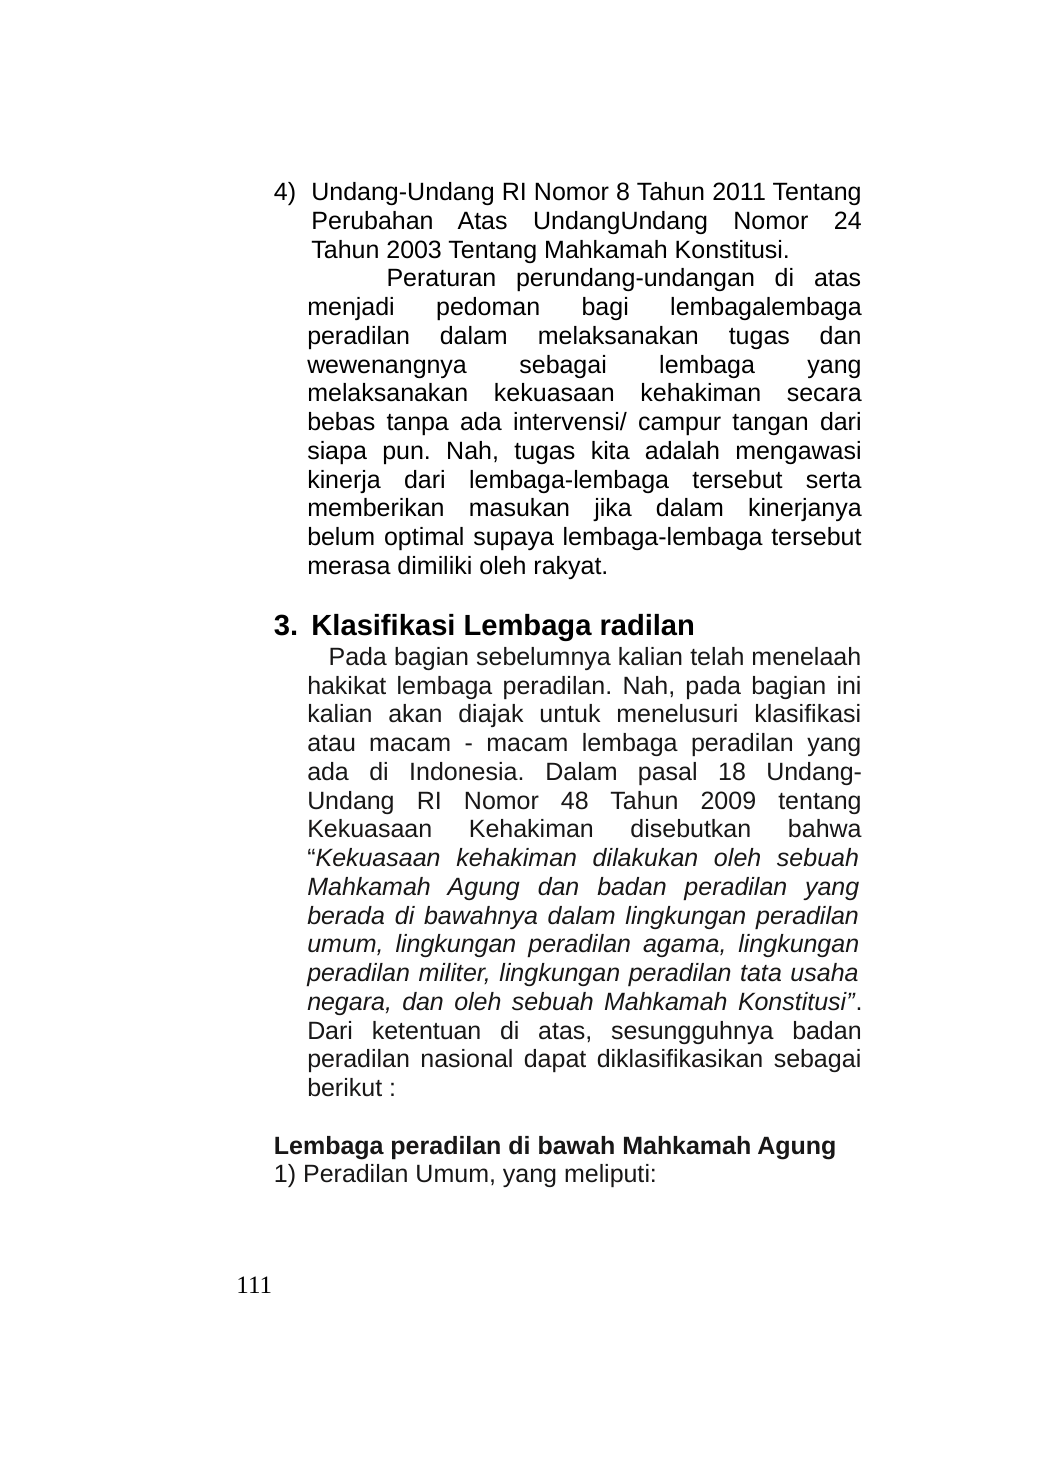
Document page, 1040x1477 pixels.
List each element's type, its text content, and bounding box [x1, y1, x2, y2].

text Peraturan perundang-undangan di atas menjadi pedoman bagi lembagalembaga peradilan dalam melaksanakan tugas dan wewenangnya sebagai lembaga yang melaksanakan kekuasaan kehakiman secara bebas tanpa ada intervensi/ campur tangan dari siapa pun. Nah, tugas kita adalah mengawasi kinerja dari lembaga-lembaga tersebut serta memberikan masukan jika dalam kinerjanya belum optimal supaya lembaga-lembaga tersebut merasa dimiliki oleh rakyat. [307, 263, 862, 580]
text 1) Peradilan Umum, yang meliputi: [274, 1159, 857, 1188]
list Klasifikasi Lembaga radilan [274, 608, 862, 642]
list Lembaga peradilan di bawah Mahkamah Agung [236, 1131, 857, 1159]
text Pada bagian sebelumnya kalian telah menelaah hakikat lembaga peradilan. Nah, pada bagian ini kalian akan diajak untuk menelusuri klasifikasi atau macam - macam lembaga peradilan yang ada di Indonesia. Dalam pasal 18 Undang-Undang RI Nomor 48 Tahun 2009 tentang Kekuasaan Kehakiman disebutkan bahwa “Kekuasaan kehakiman dilakukan oleh sebuah Mahkamah Agung dan badan peradilan yang berada di bawahnya dalam lingkungan peradilan umum, lingkungan peradilan agama, lingkungan peradilan militer, lingkungan peradilan tata usaha negara, dan oleh sebuah Mahkamah Konstitusi”. Dari ketentuan di atas, sesungguhnya badan peradilan nasional dapat diklasifikasikan sebagai berikut : [307, 642, 862, 1102]
list Undang-Undang RI Nomor 8 Tahun 2011 Tentang Perubahan Atas UndangUndang Nomor 24 Tahun 2003 Tentang Mahkamah Konstitusi. [274, 177, 862, 263]
